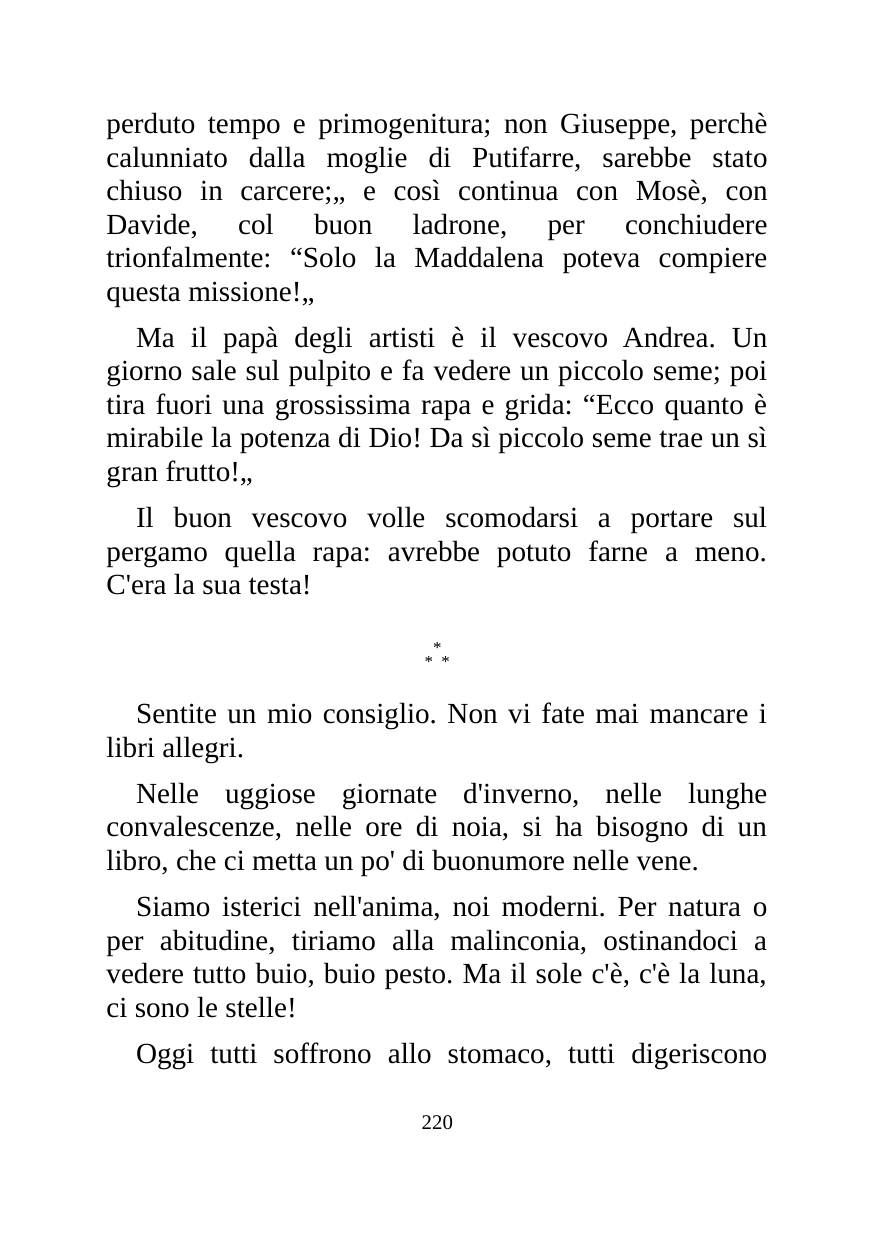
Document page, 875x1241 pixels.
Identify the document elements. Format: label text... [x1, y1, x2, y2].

text Siamo isterici nell'anima, noi moderni. Per natura o per abitudine, tiriamo alla malinconia, ostinandoci a vedere tutto buio, buio pesto. Ma il sole c'è, c'è la luna, ci sono le stelle! [106, 889, 768, 1023]
text Oggi tutti soffrono allo stomaco, tutti digeriscono [106, 1036, 768, 1069]
text perduto tempo e primogenitura; non Giuseppe, perchè calunniato dalla moglie di Putifarre, sarebbe stato chiuso in carcere;„ e così continua con Mosè, con Davide, col buon ladrone, per conchiudere trionfalmente: “Solo la Maddalena poteva compiere questa missione!„ [106, 106, 768, 307]
text Sentite un mio consiglio. Non vi fate mai mancare i libri allegri. [106, 696, 768, 763]
text *** [106, 638, 768, 672]
text Il buon vescovo volle scomodarsi a portare sul pergamo quella rapa: avrebbe potuto farne a meno. C'era la sua testa! [106, 500, 768, 601]
text Ma il papà degli artisti è il vescovo Andrea. Un giorno sale sul pulpito e fa vedere un piccolo seme; poi tira fuori una grossissima rapa e grida: “Ecco quanto è mirabile la potenza di Dio! Da sì piccolo seme trae un sì gran frutto!„ [106, 320, 768, 488]
text Nelle uggiose giornate d'inverno, nelle lunghe convalescenze, nelle ore di noia, si ha bisogno di un libro, che ci metta un po' di buonumore nelle vene. [106, 776, 768, 877]
